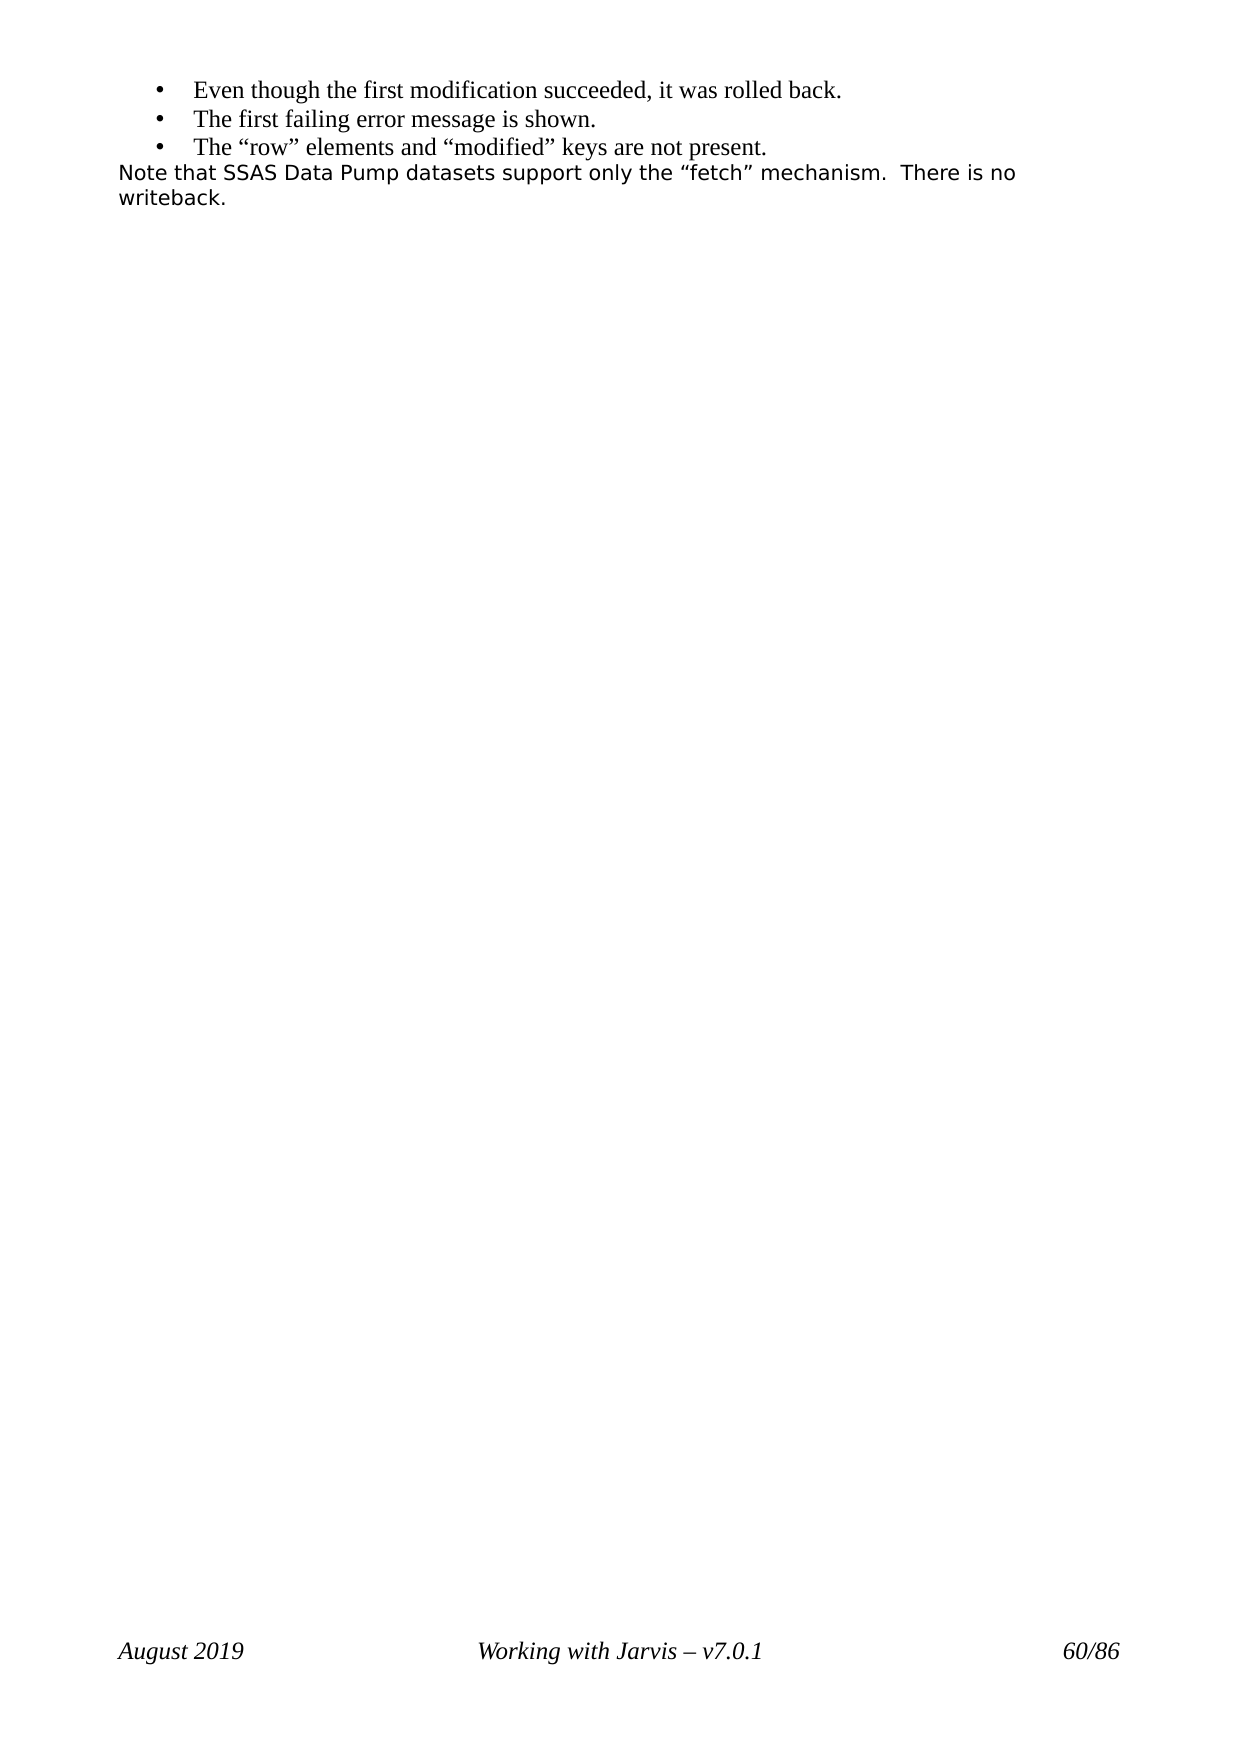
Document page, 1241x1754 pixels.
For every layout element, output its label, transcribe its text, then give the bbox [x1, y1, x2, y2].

list The first failing error message is shown. [156, 104, 1122, 132]
list The “row” elements and “modified” keys are not present. [156, 132, 1122, 161]
list Even though the first modification succeeded, it was rolled back. [156, 75, 1122, 104]
text Note that SSAS Data Pump datasets support only the “fetch” mechanism. There is no writeback. [118, 161, 1122, 210]
